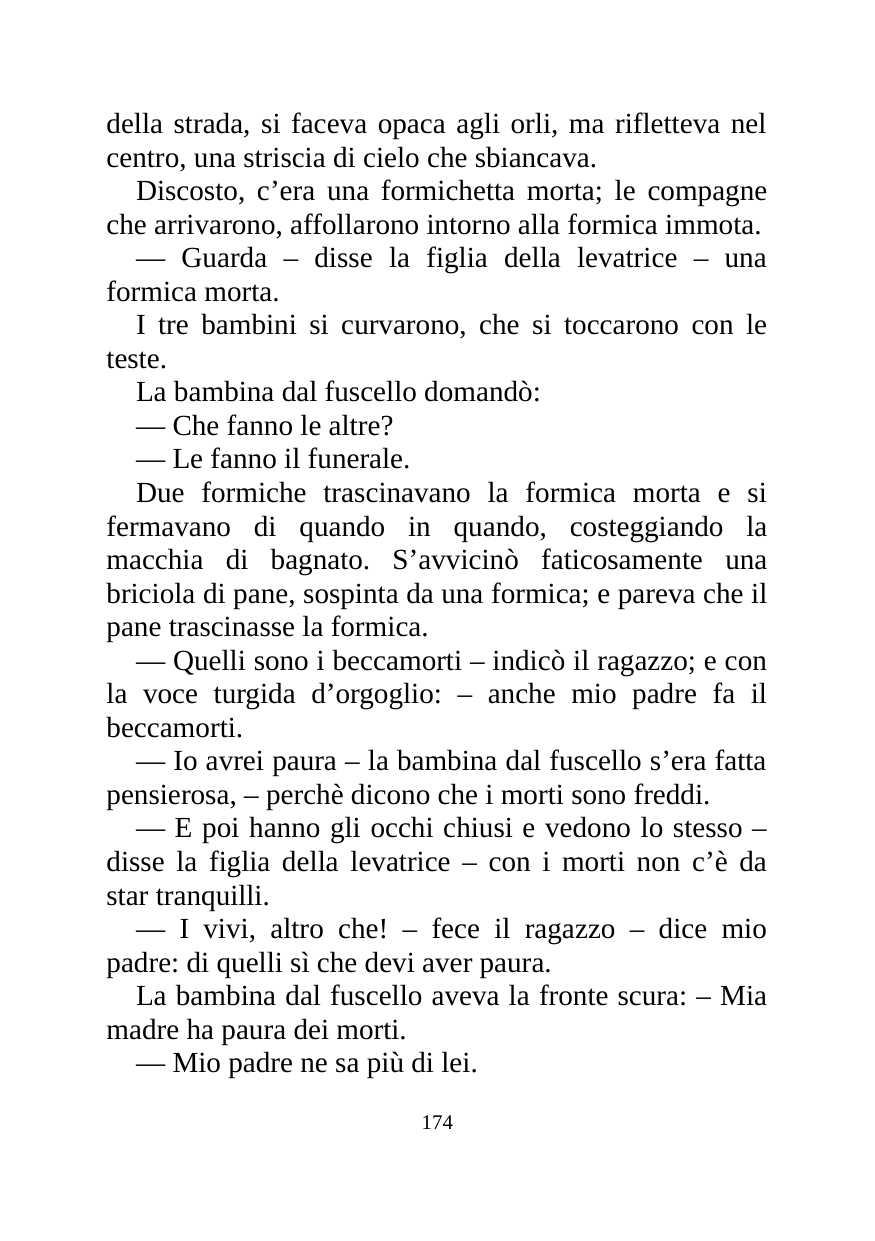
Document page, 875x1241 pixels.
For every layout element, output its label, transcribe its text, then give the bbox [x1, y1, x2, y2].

text — Guarda – disse la figlia della levatrice – una formica morta. [106, 240, 768, 307]
text — Quelli sono i beccamorti – indicò il ragazzo; e con la voce turgida d’orgoglio: – anche mio padre fa il beccamorti. [106, 643, 768, 743]
text La bambina dal fuscello aveva la fronte scura: – Mia madre ha paura dei morti. [106, 978, 768, 1045]
text I tre bambini si curvarono, che si toccarono con le teste. [106, 307, 768, 374]
text — Mio padre ne sa più di lei. [106, 1045, 768, 1079]
text — E poi hanno gli occhi chiusi e vedono lo stesso – disse la figlia della levatrice – con i morti non c’è da star tranquilli. [106, 811, 768, 911]
text Discosto, c’era una formichetta morta; le compagne che arrivarono, affollarono intorno alla formica immota. [106, 173, 768, 240]
text — Io avrei paura – la bambina dal fuscello s’era fatta pensierosa, – perchè dicono che i morti sono freddi. [106, 743, 768, 811]
text — Che fanno le altre? [106, 408, 768, 442]
text — I vivi, altro che! – fece il ragazzo – dice mio padre: di quelli sì che devi aver paura. [106, 911, 768, 978]
text della strada, si faceva opaca agli orli, ma rifletteva nel centro, una striscia di cielo che sbiancava. [106, 106, 768, 173]
text La bambina dal fuscello domandò: [106, 374, 768, 408]
text — Le fanno il funerale. [106, 442, 768, 475]
text Due formiche trascinavano la formica morta e si fermavano di quando in quando, costeggiando la macchia di bagnato. S’avvicinò faticosamente una briciola di pane, sospinta da una formica; e pareva che il pane trascinasse la formica. [106, 475, 768, 643]
